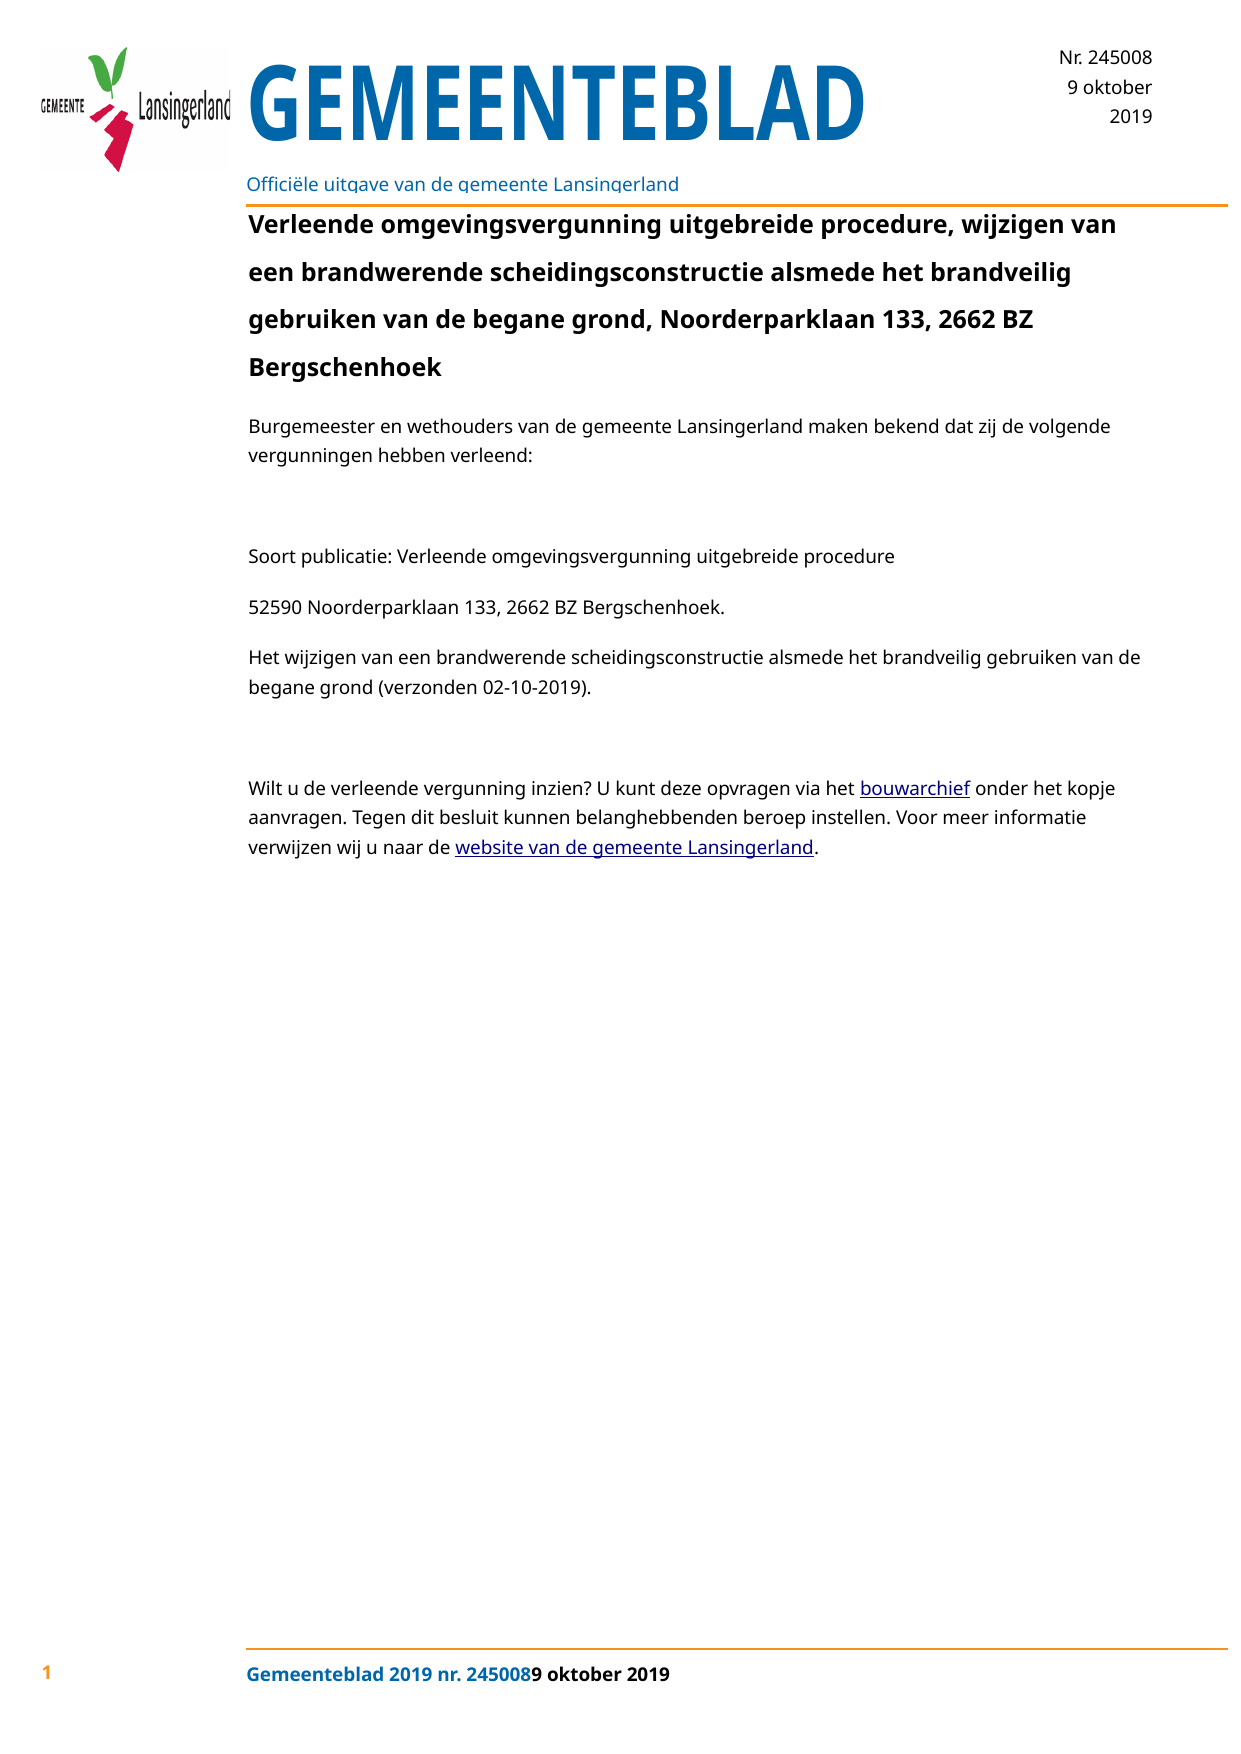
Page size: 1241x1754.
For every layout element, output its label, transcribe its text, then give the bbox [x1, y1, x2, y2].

text Burgemeester en wethouders van de gemeente Lansingerland maken bekend dat zij de volgende vergunningen hebben verleend: [248, 413, 1152, 468]
text Verleende omgevingsvergunning uitgebreide procedure, wijzigen van een brandwerende scheidingsconstructie alsmede het brandveilig gebruiken van de begane grond, Noorderparklaan 133, 2662 BZ Bergschenhoek [248, 207, 1152, 384]
text 52590 Noorderparklaan 133, 2662 BZ Bergschenhoek. [248, 594, 1152, 620]
text Wilt u de verleende vergunning inzien? U kunt deze opvragen via het bouwarchief onder het kopje aanvragen. Tegen dit besluit kunnen belanghebbenden beroep instellen. Voor meer informatie verwijzen wij u naar de website van de gemeente Lansingerland. [248, 775, 1152, 860]
text Het wijzigen van een brandwerende scheidingsconstructie alsmede het brandveilig gebruiken van de begane grond (verzonden 02-10-2019). [248, 644, 1152, 700]
picture [41, 47, 231, 172]
text Soort publicatie: Verleende omgevingsvergunning uitgebreide procedure [248, 543, 1152, 569]
